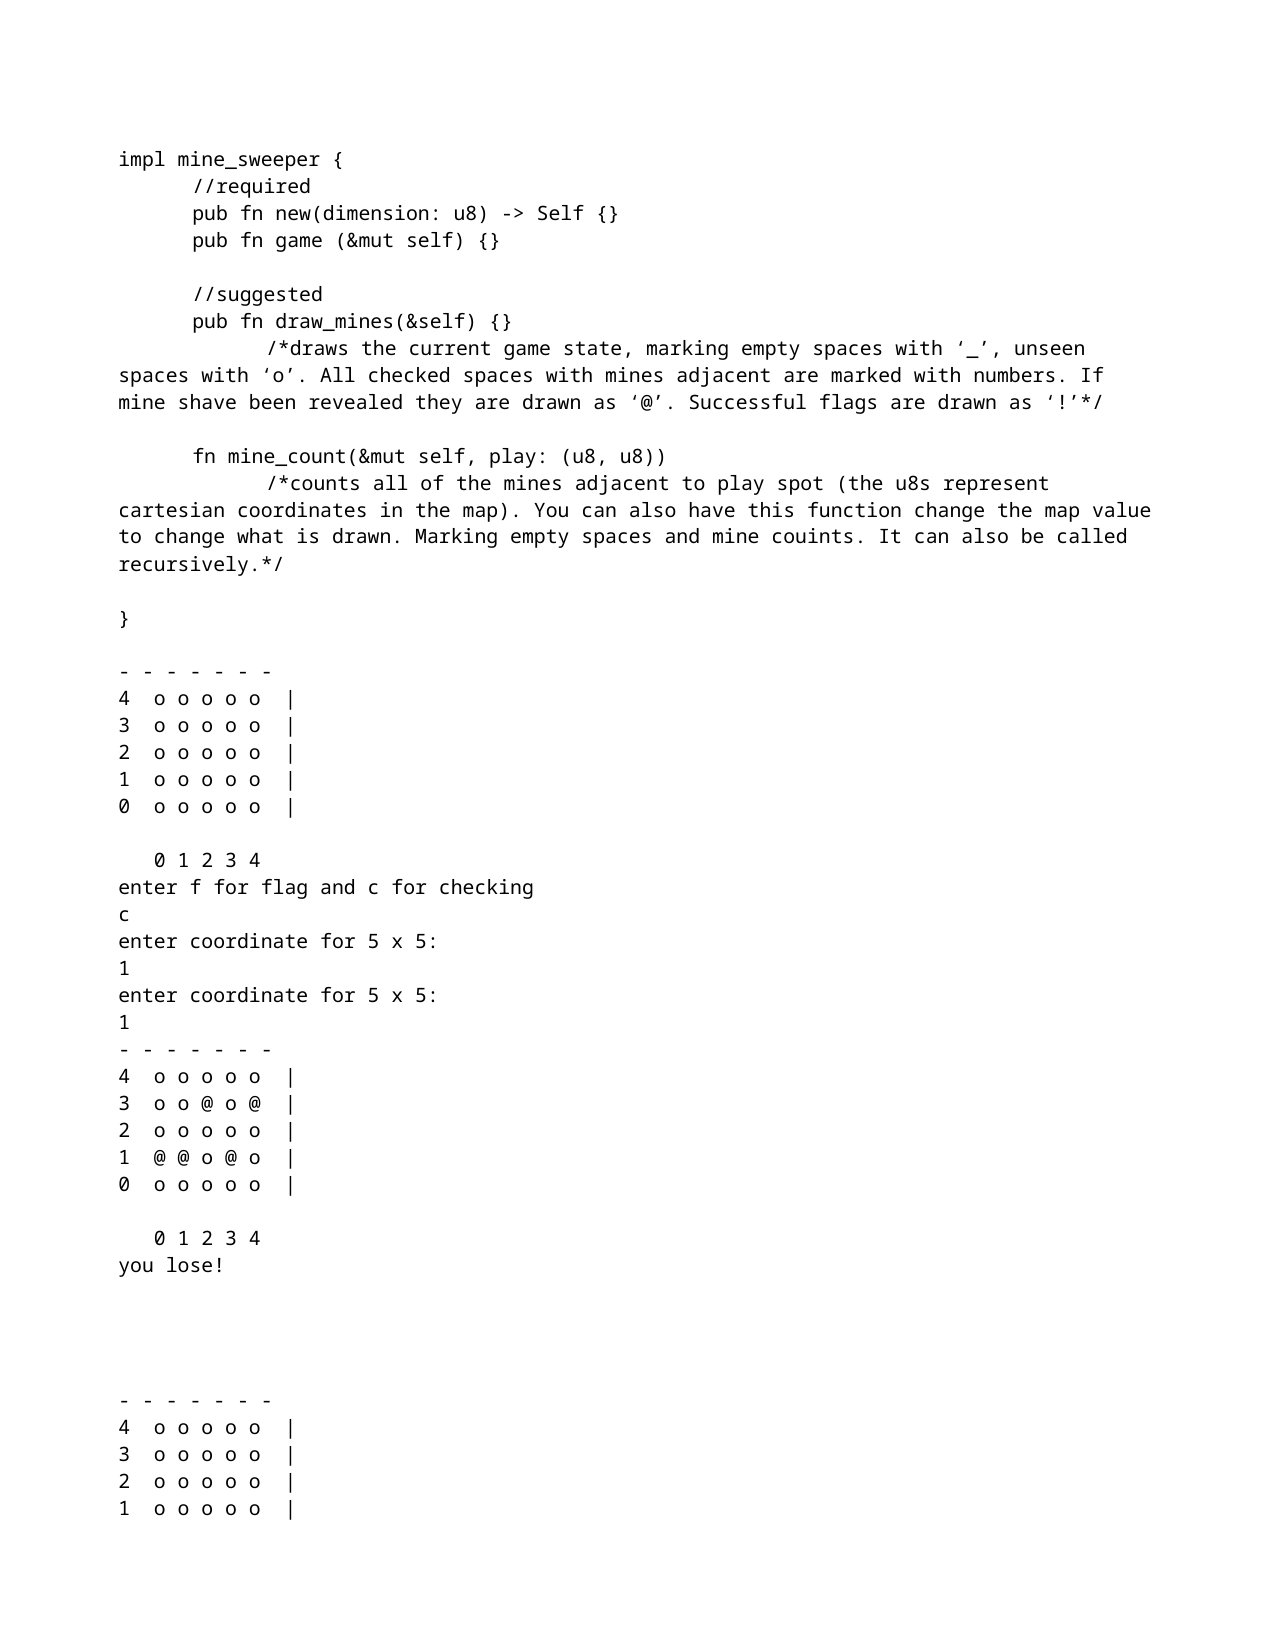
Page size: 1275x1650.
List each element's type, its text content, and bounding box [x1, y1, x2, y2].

text 3 o o o o o | [118, 1440, 1157, 1467]
text /*draws the current game state, marking empty spaces with ‘_’, unseen spaces with ‘o’. All checked spaces with mines adjacent are marked with numbers. If mine shave been revealed they are drawn as ‘@’. Successful flags are drawn as ‘!’*/ [118, 334, 1157, 415]
text 2 o o o o o | [118, 739, 1157, 766]
text impl mine_sweeper { [118, 145, 1157, 172]
text 2 o o o o o | [118, 1467, 1157, 1494]
text 3 o o @ o @ | [118, 1089, 1157, 1116]
text /*counts all of the mines adjacent to play spot (the u8s represent cartesian coordinates in the map). You can also have this function change the map value to change what is drawn. Marking empty spaces and mine couints. It can also be called recursively.*/ [118, 469, 1157, 577]
text 3 o o o o o | [118, 712, 1157, 739]
text //suggested [118, 280, 1157, 307]
text 0 1 2 3 4 [118, 1224, 1157, 1251]
text - - - - - - - [118, 658, 1157, 685]
text 2 o o o o o | [118, 1116, 1157, 1143]
text 4 o o o o o | [118, 1062, 1157, 1089]
text 1 @ @ o @ o | [118, 1143, 1157, 1170]
text //required [118, 172, 1157, 199]
text 4 o o o o o | [118, 685, 1157, 712]
text 1 [118, 954, 1157, 981]
text enter f for flag and c for checking [118, 873, 1157, 901]
text - - - - - - - [118, 1386, 1157, 1413]
text 0 o o o o o | [118, 793, 1157, 819]
text enter coordinate for 5 x 5: [118, 981, 1157, 1008]
text pub fn game (&mut self) {} [118, 226, 1157, 253]
text fn mine_count(&mut self, play: (u8, u8)) [118, 442, 1157, 469]
text pub fn draw_mines(&self) {} [118, 307, 1157, 334]
text 4 o o o o o | [118, 1413, 1157, 1440]
text 1 [118, 1008, 1157, 1035]
text c [118, 901, 1157, 927]
text 0 o o o o o | [118, 1170, 1157, 1197]
text } [118, 604, 1157, 631]
text enter coordinate for 5 x 5: [118, 927, 1157, 954]
text 1 o o o o o | [118, 766, 1157, 793]
text 0 1 2 3 4 [118, 847, 1157, 873]
text 1 o o o o o | [118, 1494, 1157, 1521]
text you lose! [118, 1251, 1157, 1278]
text pub fn new(dimension: u8) -> Self {} [118, 199, 1157, 226]
text - - - - - - - [118, 1035, 1157, 1062]
